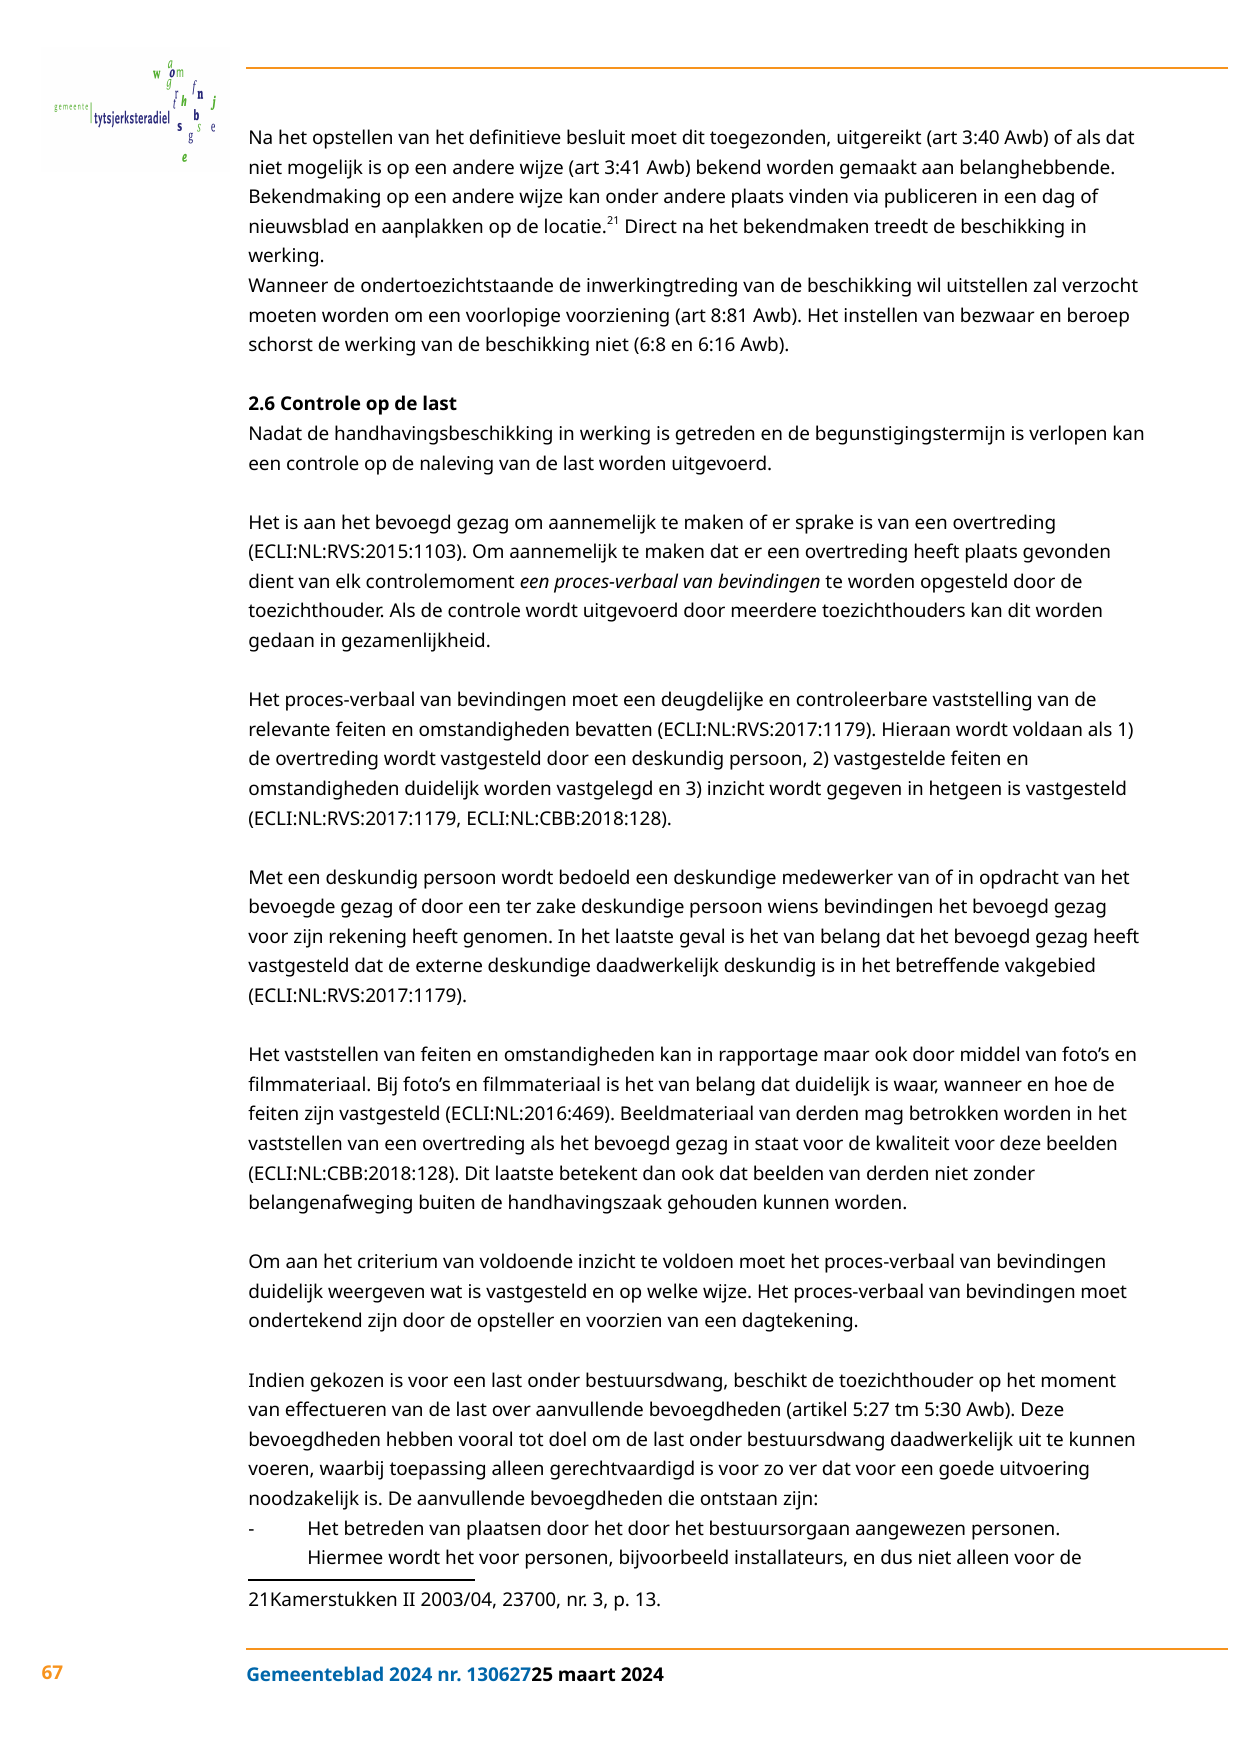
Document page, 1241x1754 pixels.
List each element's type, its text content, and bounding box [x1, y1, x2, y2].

text Om aan het criterium van voldoende inzicht te voldoen moet het proces-verbaal van bevindingen duidelijk weergeven wat is vastgesteld en op welke wijze. Het proces-verbaal van bevindingen moet ondertekend zijn door de opsteller en voorzien van een dagtekening. [248, 1248, 1152, 1333]
text Kamerstukken II 2003/04, 23700, nr. 3, p. 13. [248, 1586, 1152, 1612]
text Wanneer de ondertoezichtstaande de inwerkingtreding van de beschikking wil uitstellen zal verzocht moeten worden om een voorlopige voorziening (art 8:81 Awb). Het instellen van bezwaar en beroep schorst de werking van de beschikking niet (6:8 en 6:16 Awb). [248, 272, 1152, 357]
list Het betreden van plaatsen door het door het bestuursorgaan aangewezen personen. [248, 1515, 1152, 1541]
text Het vaststellen van feiten en omstandigheden kan in rapportage maar ook door middel van foto’s en filmmateriaal. Bij foto’s en filmmateriaal is het van belang dat duidelijk is waar, wanneer en hoe de feiten zijn vastgesteld (ECLI:NL:2016:469). Beeldmateriaal van derden mag betrokken worden in het vaststellen van een overtreding als het bevoegd gezag in staat voor de kwaliteit voor deze beelden (ECLI:NL:CBB:2018:128). Dit laatste betekent dan ook dat beelden van derden niet zonder belangenafweging buiten de handhavingszaak gehouden kunnen worden. [248, 1041, 1152, 1215]
picture [41, 47, 231, 172]
text Indien gekozen is voor een last onder bestuursdwang, beschikt de toezichthouder op het moment van effectueren van de last over aanvullende bevoegdheden (artikel 5:27 tm 5:30 Awb). Deze bevoegdheden hebben vooral tot doel om de last onder bestuursdwang daadwerkelijk uit te kunnen voeren, waarbij toepassing alleen gerechtvaardigd is voor zo ver dat voor een goede uitvoering noodzakelijk is. De aanvullende bevoegdheden die ontstaan zijn: [248, 1367, 1152, 1511]
text Het proces-verbaal van bevindingen moet een deugdelijke en controleerbare vaststelling van de relevante feiten en omstandigheden bevatten (ECLI:NL:RVS:2017:1179). Hieraan wordt voldaan als 1) de overtreding wordt vastgesteld door een deskundig persoon, 2) vastgestelde feiten en omstandigheden duidelijk worden vastgelegd en 3) inzicht wordt gegeven in hetgeen is vastgesteld (ECLI:NL:RVS:2017:1179, ECLI:NL:CBB:2018:128). [248, 686, 1152, 831]
text Nadat de handhavingsbeschikking in werking is getreden en de begunstigingstermijn is verlopen kan een controle op de naleving van de last worden uitgevoerd. [248, 420, 1152, 476]
text Na het opstellen van het definitieve besluit moet dit toegezonden, uitgereikt (art 3:40 Awb) of als dat niet mogelijk is op een andere wijze (art 3:41 Awb) bekend worden gemaakt aan belanghebbende. Bekendmaking op een andere wijze kan onder andere plaats vinden via publiceren in een dag of nieuwsblad en aanplakken op de locatie. Direct na het bekendmaken treedt de beschikking in werking. [248, 124, 1152, 268]
text 2.6 Controle op de last [248, 391, 1152, 416]
text Het is aan het bevoegd gezag om aannemelijk te maken of er sprake is van een overtreding (ECLI:NL:RVS:2015:1103). Om aannemelijk te maken dat er een overtreding heeft plaats gevonden dient van elk controlemoment een proces-verbaal van bevindingen te worden opgesteld door de toezichthouder. Als de controle wordt uitgevoerd door meerdere toezichthouders kan dit worden gedaan in gezamenlijkheid. [248, 509, 1152, 653]
list Hiermee wordt het voor personen, bijvoorbeeld installateurs, en dus niet alleen voor de [248, 1544, 1152, 1570]
text Met een deskundig persoon wordt bedoeld een deskundige medewerker van of in opdracht van het bevoegde gezag of door een ter zake deskundige persoon wiens bevindingen het bevoegd gezag voor zijn rekening heeft genomen. In het laatste geval is het van belang dat het bevoegd gezag heeft vastgesteld dat de externe deskundige daadwerkelijk deskundig is in het betreffende vakgebied (ECLI:NL:RVS:2017:1179). [248, 864, 1152, 1008]
